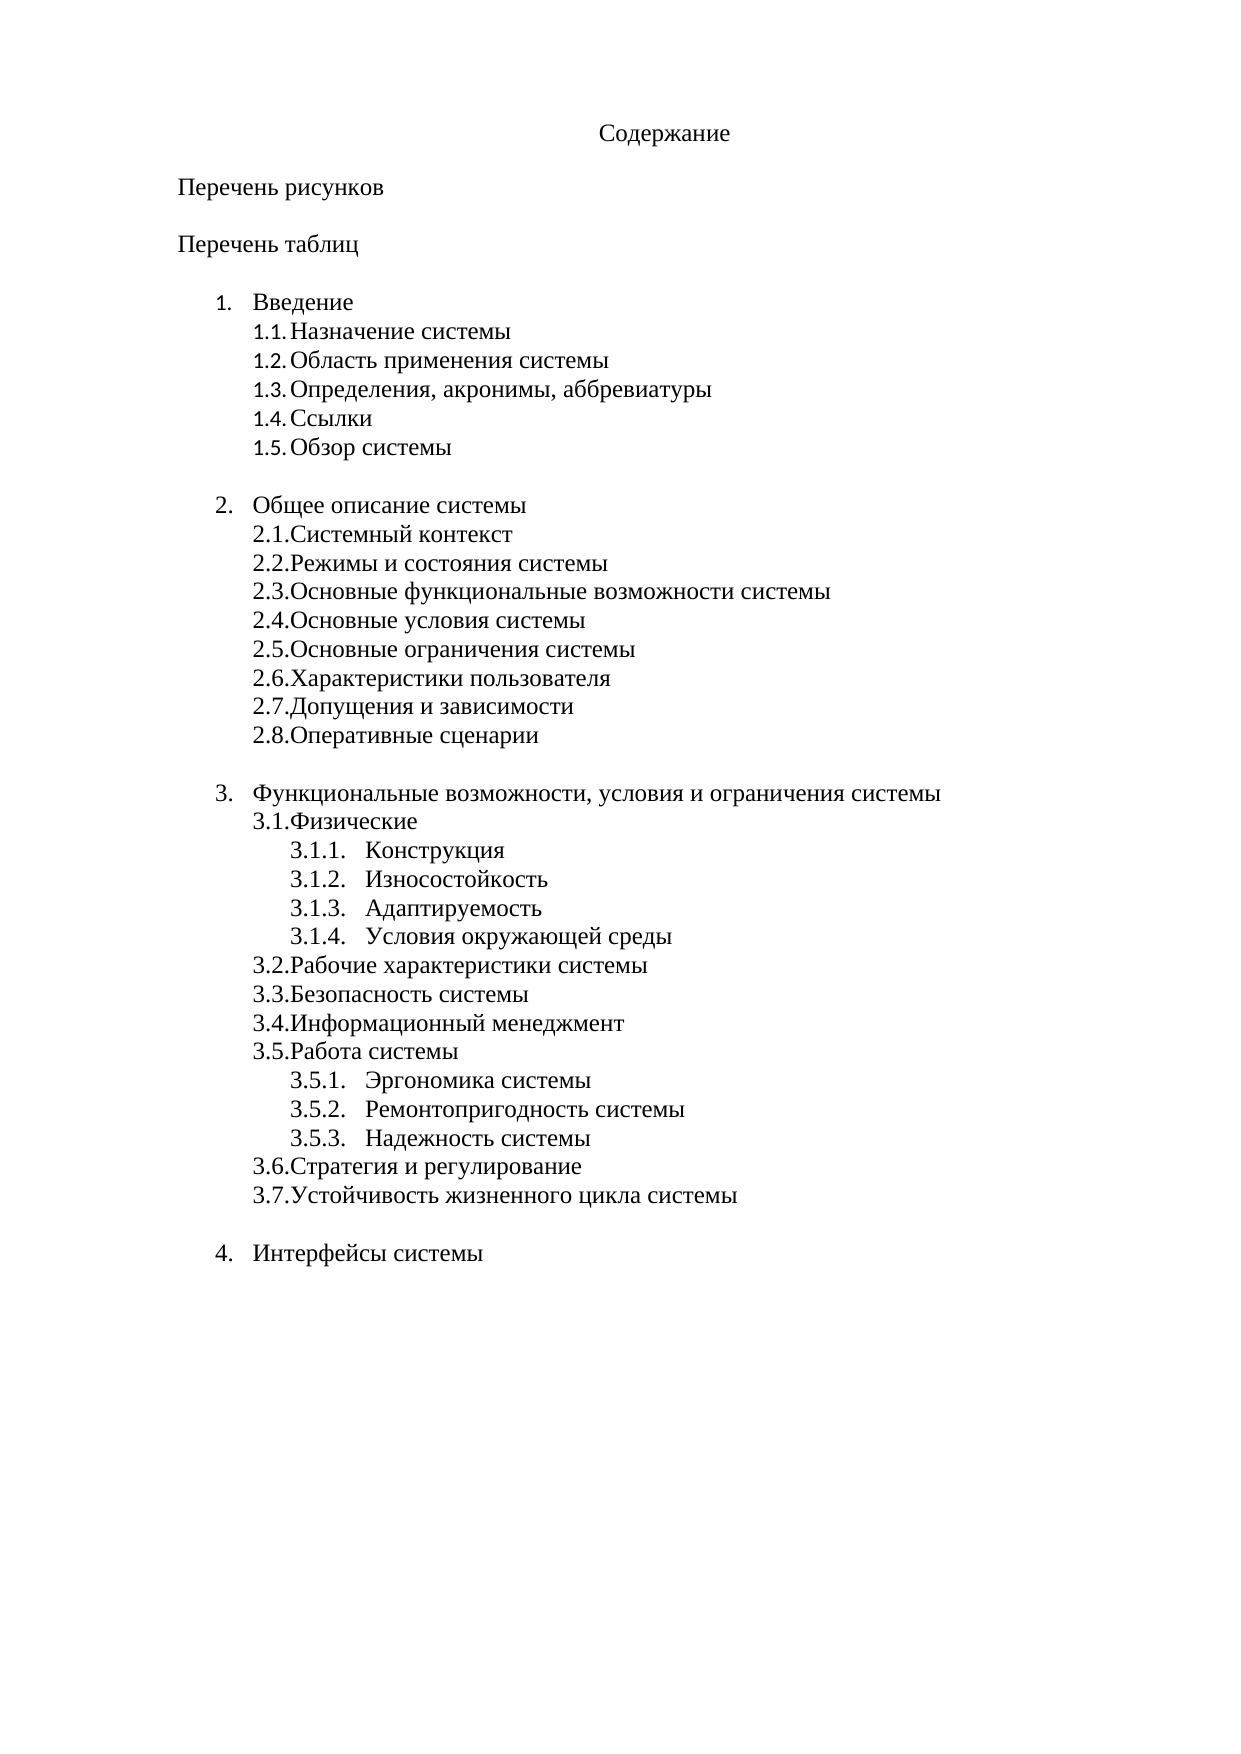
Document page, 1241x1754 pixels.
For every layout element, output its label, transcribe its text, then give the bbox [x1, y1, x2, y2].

list Характеристики пользователя [252, 663, 1152, 691]
list Системный контекст [252, 519, 1152, 548]
list Условия окружающей среды [290, 921, 1152, 950]
list Надежность системы [290, 1123, 1152, 1151]
list Обзор системы [252, 432, 1152, 461]
list Основные условия системы [252, 605, 1152, 634]
list Адаптируемость [290, 893, 1152, 921]
list Область применения системы [252, 345, 1152, 374]
list Режимы и состояния системы [252, 548, 1152, 576]
list Эргономика системы [290, 1065, 1152, 1094]
list Рабочие характеристики системы [252, 950, 1152, 979]
list Оперативные сценарии [252, 720, 1152, 749]
list Конструкция [290, 835, 1152, 864]
list Ссылки [252, 403, 1152, 432]
list Допущения и зависимости [252, 691, 1152, 720]
list Назначение системы [252, 316, 1152, 345]
list Информационный менеджмент [252, 1008, 1152, 1036]
list Основные функциональные возможности системы [252, 576, 1152, 605]
list Работа системы [252, 1036, 1152, 1065]
list Устойчивость жизненного цикла системы [252, 1180, 1152, 1209]
list Физические [252, 806, 1152, 835]
list Интерфейсы системы [215, 1238, 1152, 1266]
text Перечень рисунков [177, 172, 1152, 201]
list Общее описание системы [215, 490, 1152, 519]
text Перечень таблиц [177, 229, 1152, 258]
list Ремонтопригодность системы [290, 1094, 1152, 1123]
list Безопасность системы [252, 979, 1152, 1008]
list Стратегия и регулирование [252, 1151, 1152, 1180]
list Функциональные возможности, условия и ограничения системы [215, 778, 1152, 806]
list Определения, акронимы, аббревиатуры [252, 374, 1152, 403]
list Основные ограничения системы [252, 634, 1152, 663]
list Введение [215, 287, 1152, 316]
list Износостойкость [290, 864, 1152, 893]
text Содержание [177, 118, 1152, 147]
